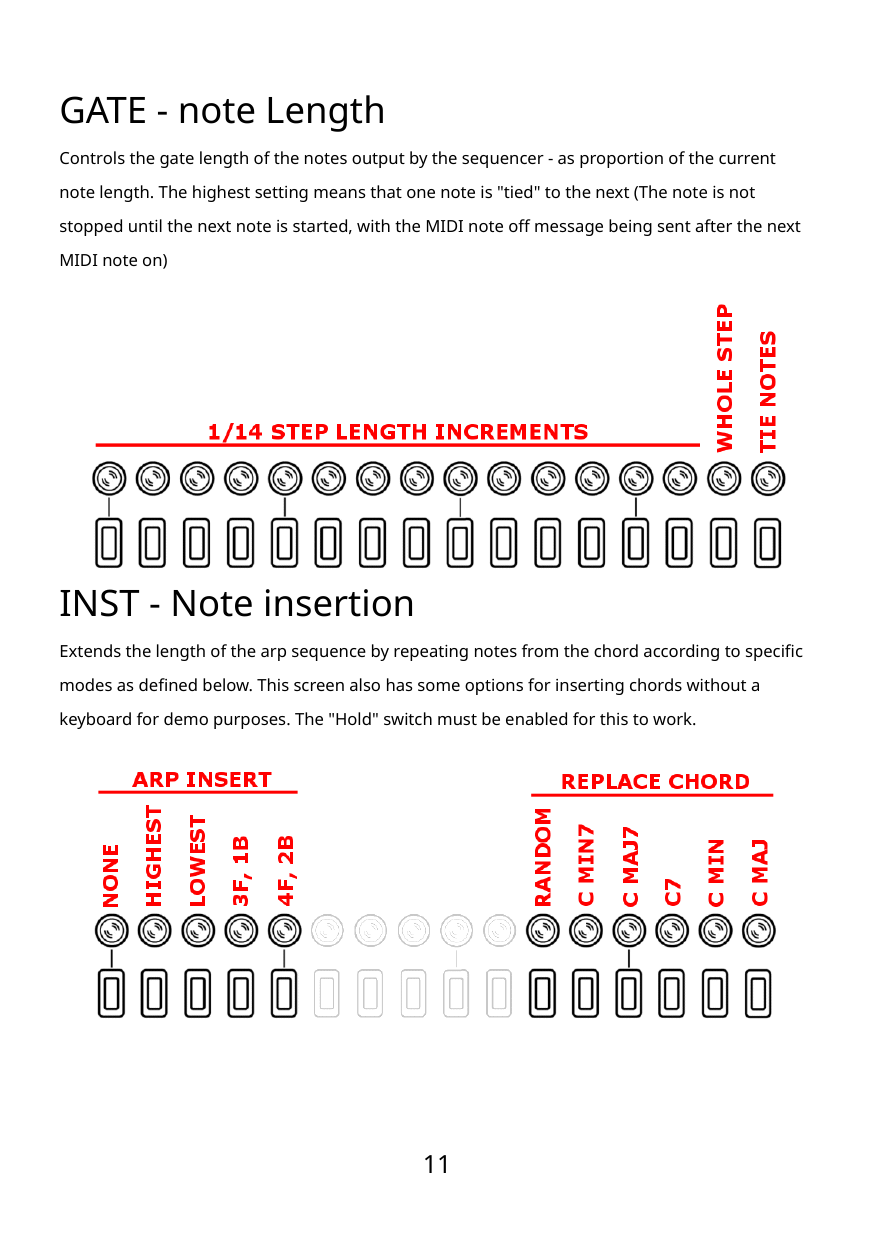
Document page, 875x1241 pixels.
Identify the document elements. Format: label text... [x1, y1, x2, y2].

picture [82, 754, 792, 1027]
subtitle GATE - note Length [59, 84, 815, 134]
subtitle INST - Note insertion [59, 578, 815, 627]
picture [82, 295, 792, 578]
text Extends the length of the arp sequence by repeating notes from the chord according to specific modes as defined below. This screen also has some options for inserting chords without a keyboard for demo purposes. The "Hold" switch must be enabled for this to work. [59, 639, 815, 730]
text Controls the gate length of the notes output by the sequencer - as proportion of the current note length. The highest setting means that one note is "tied" to the next (The note is not stopped until the next note is started, with the MIDI note off message being sent after the next MIDI note on) [59, 146, 815, 271]
